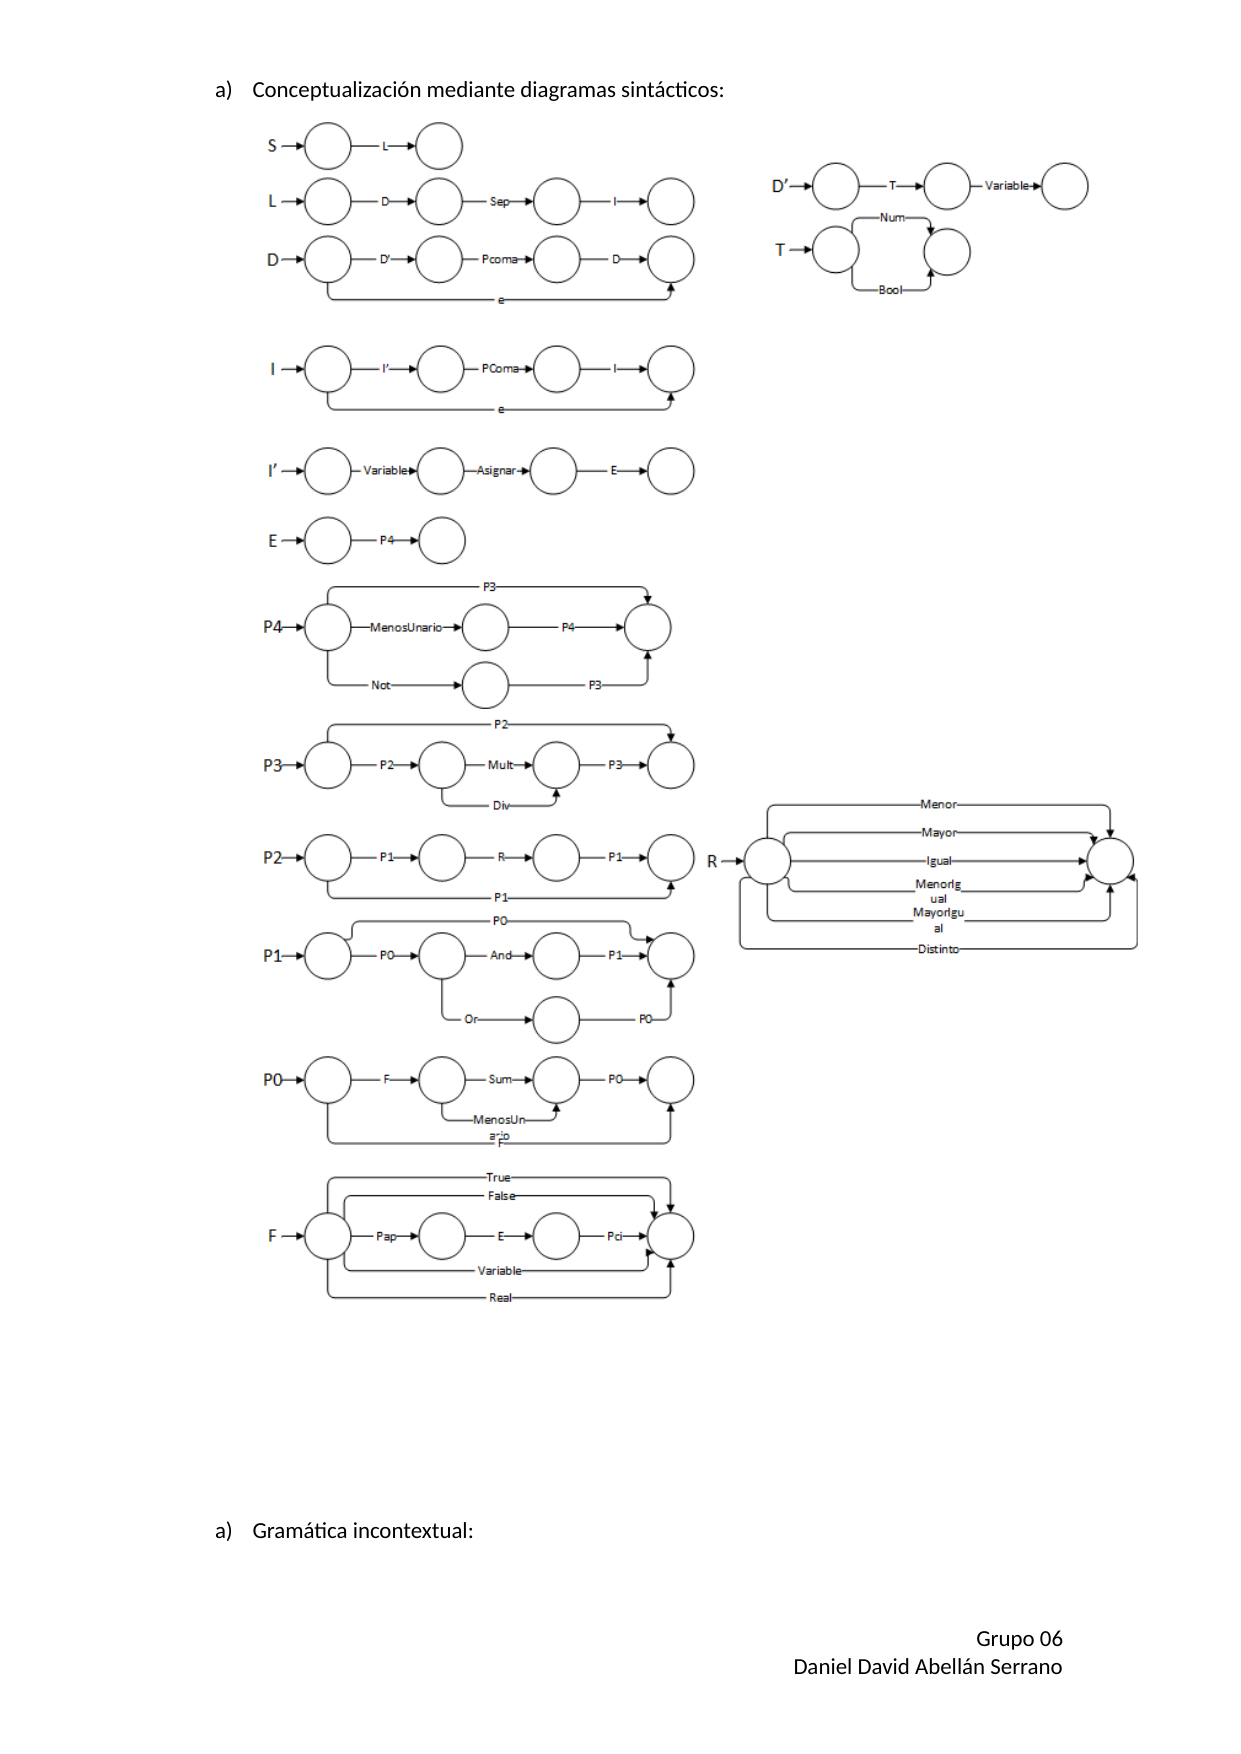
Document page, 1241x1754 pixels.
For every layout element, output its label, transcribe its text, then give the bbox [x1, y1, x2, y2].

list Conceptualización mediante diagramas sintácticos: [215, 75, 1063, 103]
picture [252, 121, 1138, 1313]
list Gramática incontextual: [215, 1516, 1063, 1544]
